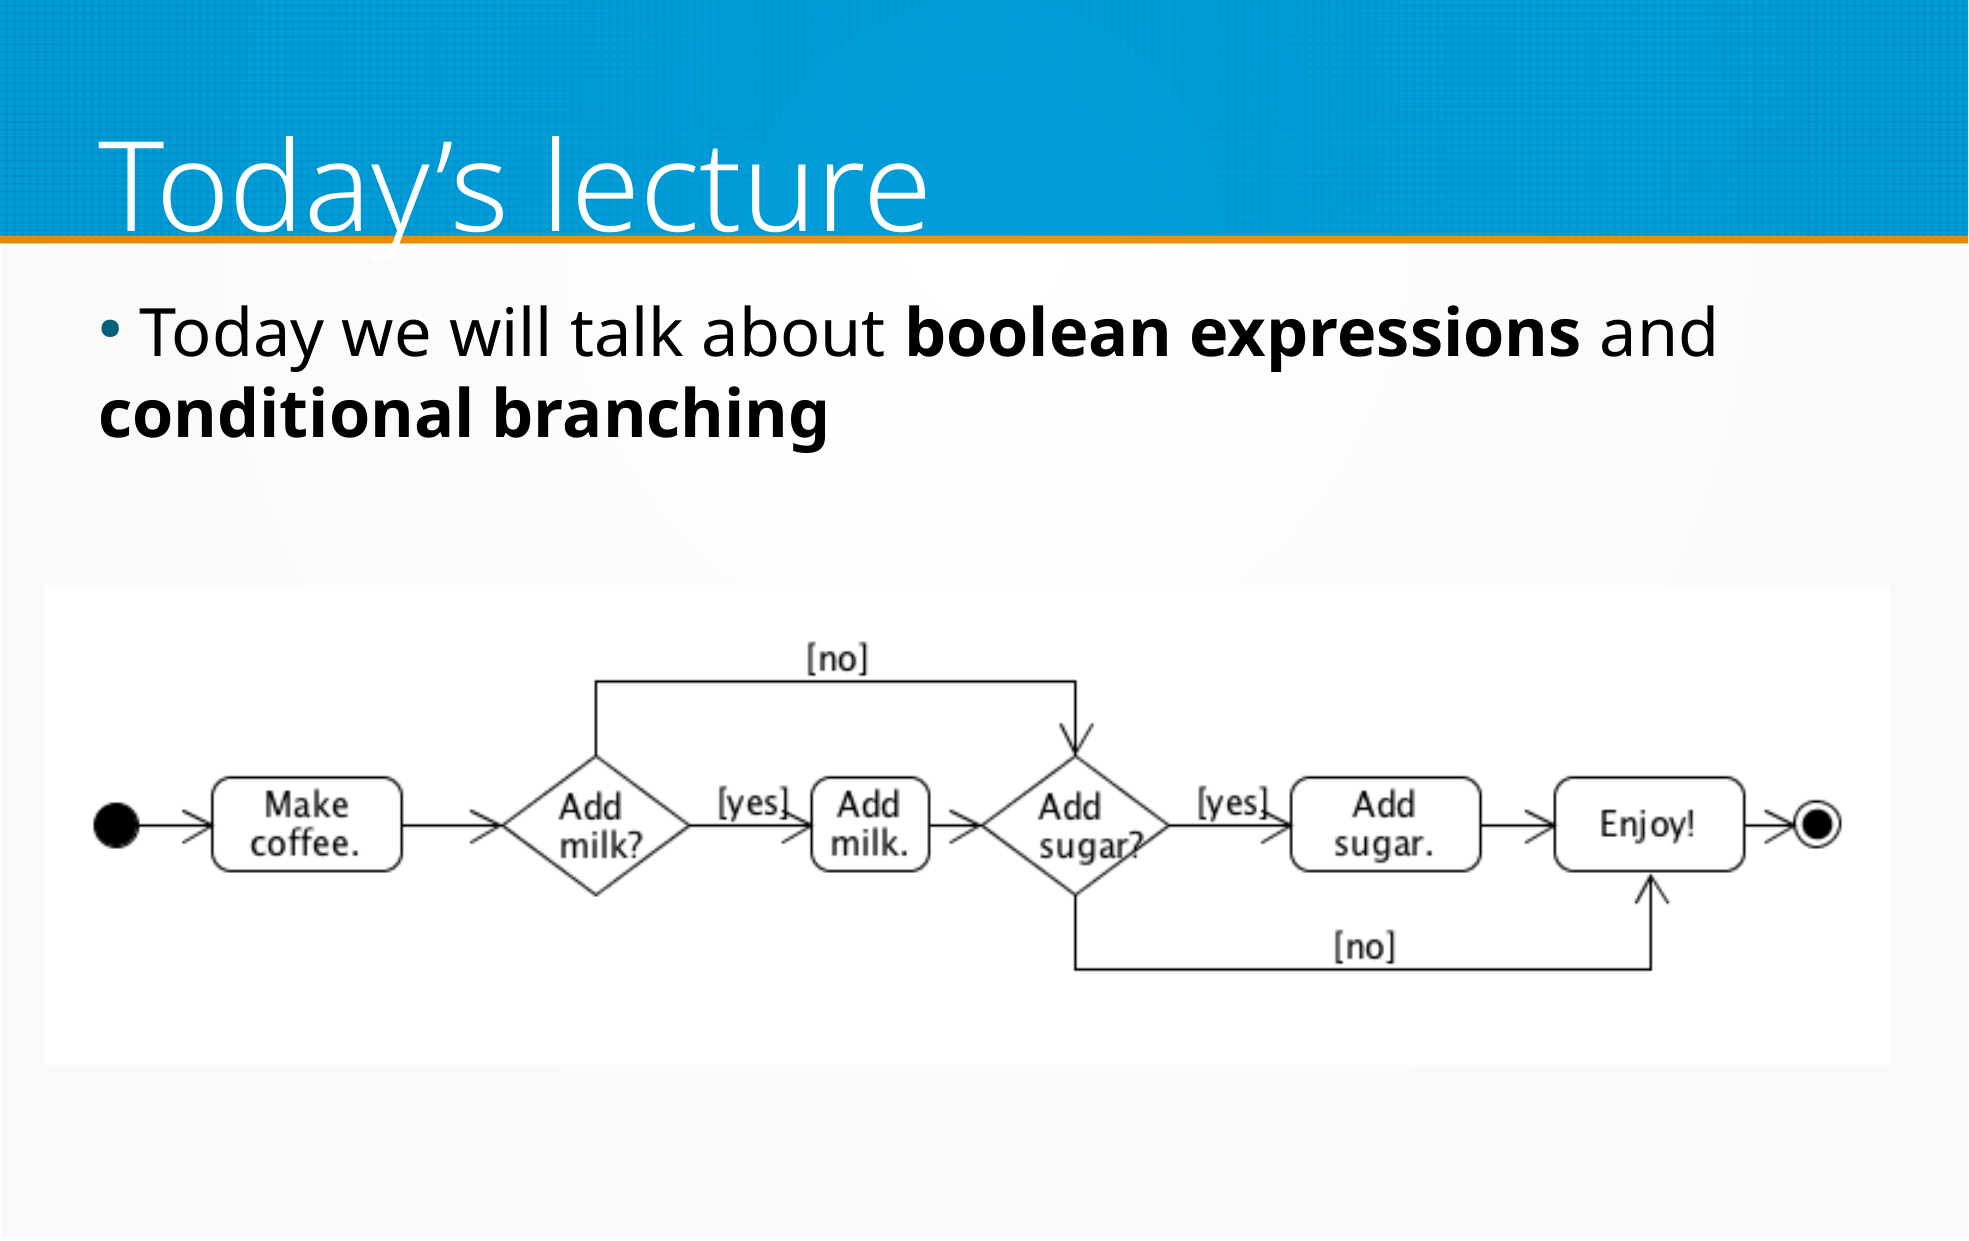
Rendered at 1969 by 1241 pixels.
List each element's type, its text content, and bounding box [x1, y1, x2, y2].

title Today’s lecture [98, 49, 1870, 257]
picture [0, 236, 1969, 1241]
list Today we will talk about boolean expressions and conditional branching [98, 290, 1870, 585]
